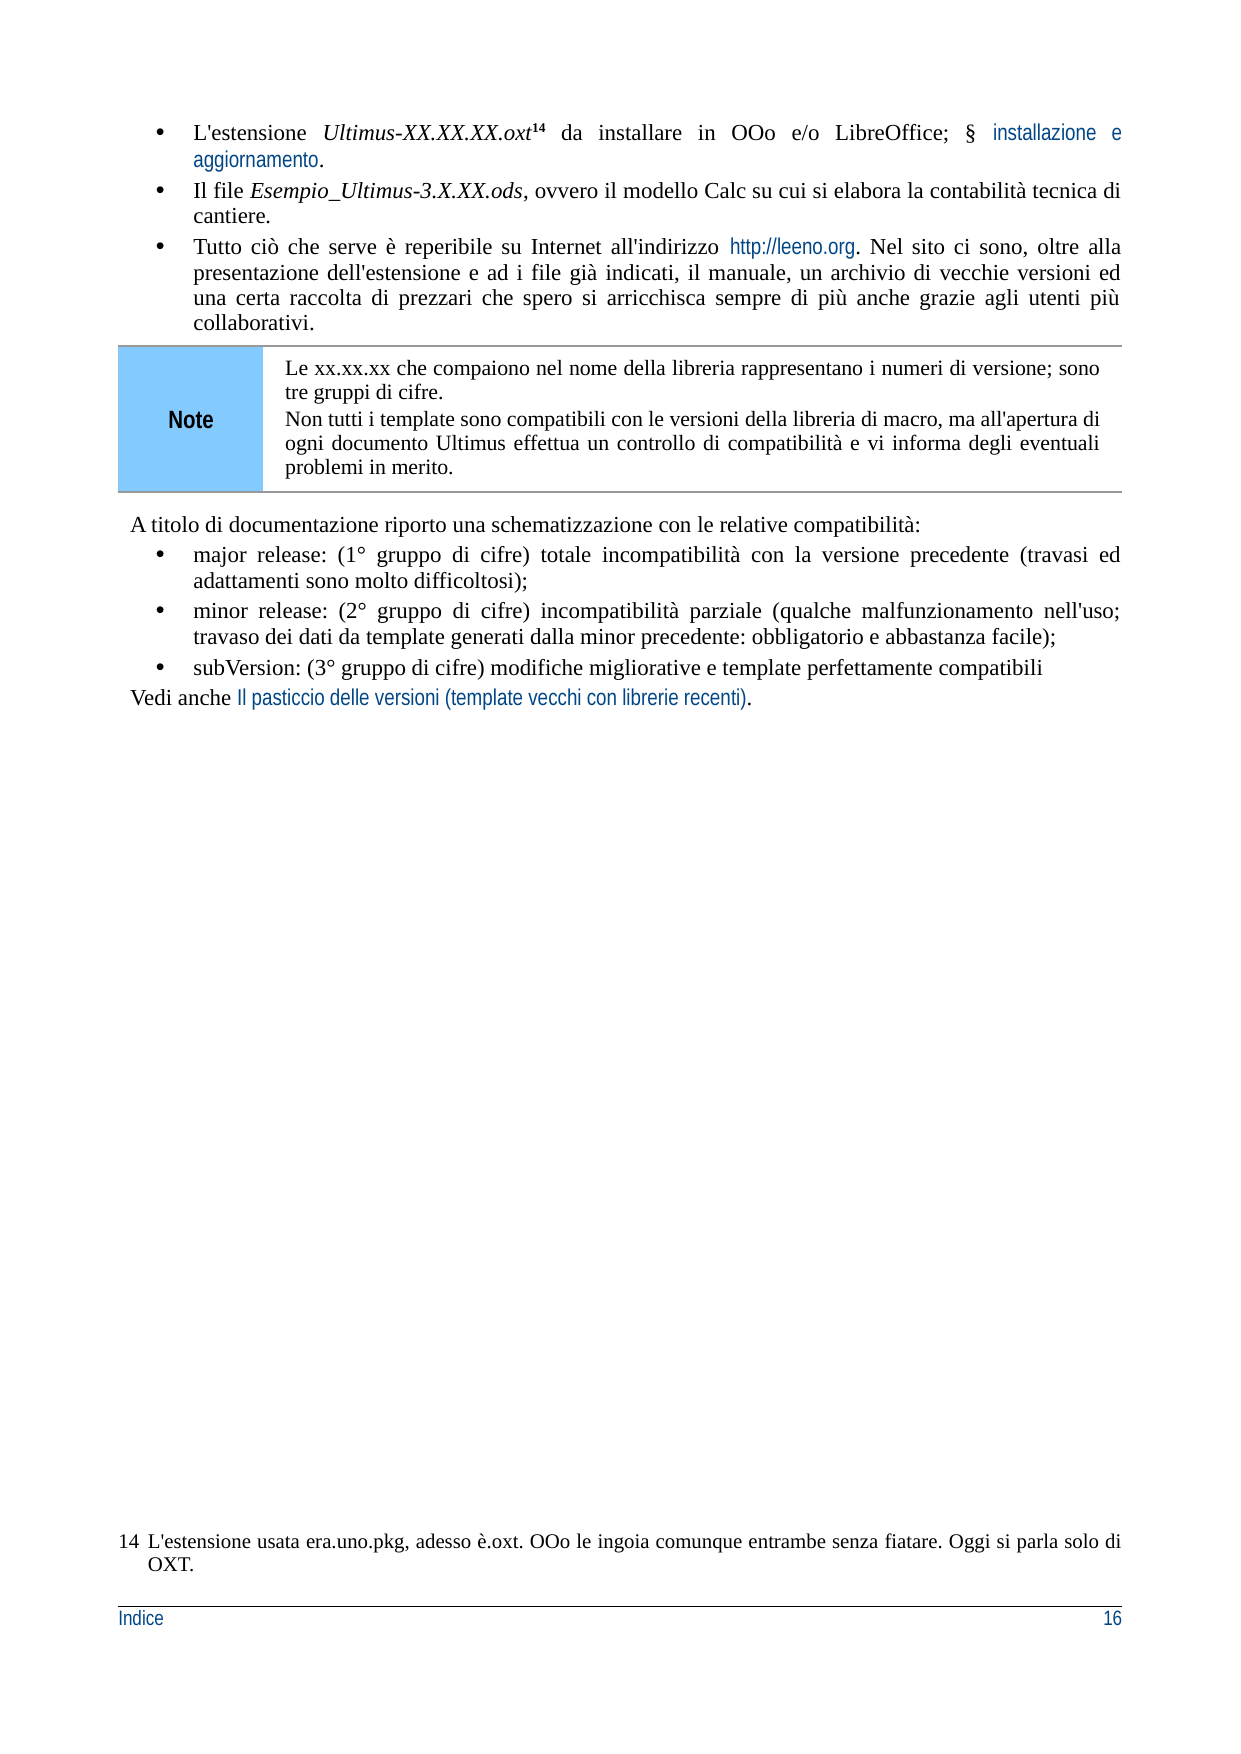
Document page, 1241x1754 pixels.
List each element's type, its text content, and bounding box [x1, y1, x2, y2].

list major release: (1° gruppo di cifre) totale incompatibilità con la versione precedente (travasi ed adattamenti sono molto difficoltosi); [156, 540, 1122, 593]
list Tutto ciò che serve è reperibile su Internet all'indirizzo http://leeno.org. Nel sito ci sono, oltre alla presentazione dell'estensione e ad i file già indicati, il manuale, un archivio di vecchie versioni ed una certa raccolta di prezzari che spero si arricchisca sempre di più anche grazie agli utenti più collaborativi. [156, 232, 1122, 336]
table_header Le xx.xx.xx che compaiono nel nome della libreria rappresentano i numeri di versione; sono tre gruppi di cifre. Non tutti i template sono compatibili con le versioni della libreria di macro, ma all'apertura di ogni documento Ultimus effettua un controllo di compatibilità e vi informa degli eventuali problemi in merito. [264, 347, 1122, 491]
list subVersion: (3° gruppo di cifre) modifiche migliorative e template perfettamente compatibili [156, 653, 1122, 681]
list L'estensione usata era.uno.pkg, adesso è.oxt. OOo le ingoia comunque entrambe senza fiatare. Oggi si parla solo di OXT. [118, 1530, 1122, 1576]
list L'estensione Ultimus-XX.XX.XX.oxt da installare in OOo e/o LibreOffice; § installazione e aggiornamento. [156, 118, 1122, 172]
text A titolo di documentazione riporto una schematizzazione con le relative compatibilità: [118, 512, 1122, 537]
list minor release: (2° gruppo di cifre) incompatibilità parziale (qualche malfunzionamento nell'uso; travaso dei dati da template generati dalla minor precedente: obbligatorio e abbastanza facile); [156, 596, 1122, 650]
list Il file Esempio_Ultimus-3.X.XX.ods, ovvero il modello Calc su cui si elabora la contabilità tecnica di cantiere. [156, 175, 1122, 229]
text Vedi anche Il pasticcio delle versioni (template vecchi con librerie recenti). [118, 683, 1122, 710]
table_header Note [118, 347, 263, 491]
